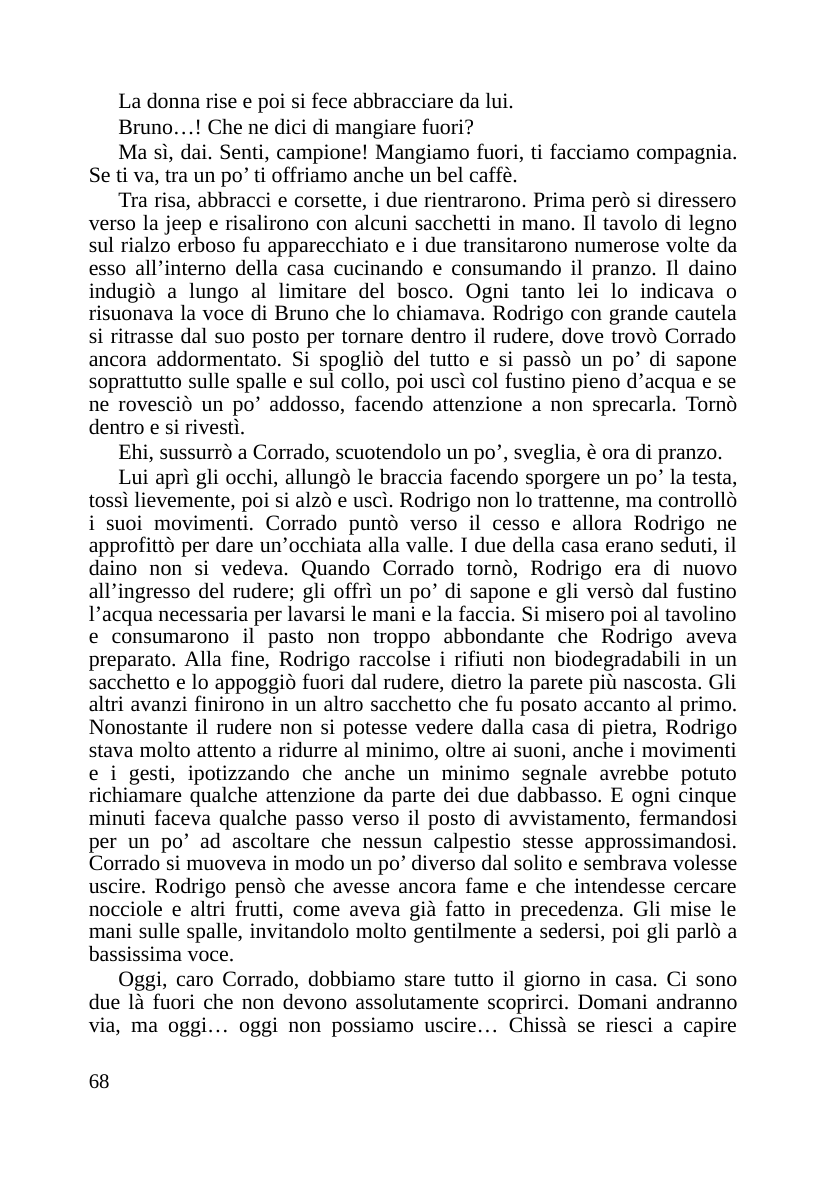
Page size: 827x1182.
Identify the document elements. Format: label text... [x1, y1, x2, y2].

text La donna rise e poi si fece abbracciare da lui. [88, 88, 738, 114]
text Lui aprì gli occhi, allungò le braccia facendo sporgere un po’ la testa, tossì lievemente, poi si alzò e uscì. Rodrigo non lo trattenne, ma controllò i suoi movimenti. Corrado puntò verso il cesso e allora Rodrigo ne approfittò per dare un’occhiata alla valle. I due della casa erano seduti, il daino non si vedeva. Quando Corrado tornò, Rodrigo era di nuovo all’ingresso del rudere; gli offrì un po’ di sapone e gli versò dal fustino l’acqua necessaria per lavarsi le mani e la faccia. Si misero poi al tavolino e consumarono il pasto non troppo abbondante che Rodrigo aveva preparato. Alla fine, Rodrigo raccolse i rifiuti non biodegradabili in un sacchetto e lo appoggiò fuori dal rudere, dietro la parete più nascosta. Gli altri avanzi finirono in un altro sacchetto che fu posato accanto al primo. Nonostante il rudere non si potesse vedere dalla casa di pietra, Rodrigo stava molto attento a ridurre al minimo, oltre ai suoni, anche i movimenti e i gesti, ipotizzando che anche un minimo segnale avrebbe potuto richiamare qualche attenzione da parte dei due dabbasso. E ogni cinque minuti faceva qualche passo verso il posto di avvistamento, fermandosi per un po’ ad ascoltare che nessun calpestio stesse approssimandosi. Corrado si muoveva in modo un po’ diverso dal solito e sembrava volesse uscire. Rodrigo pensò che avesse ancora fame e che intendesse cercare nocciole e altri frutti, come aveva già fatto in precedenza. Gli mise le mani sulle spalle, invitandolo molto gentilmente a sedersi, poi gli parlò a bassissima voce. [88, 464, 738, 966]
text Oggi, caro Corrado, dobbiamo stare tutto il giorno in casa. Ci sono due là fuori che non devono assolutamente scoprirci. Domani andranno via, ma oggi… oggi non possiamo uscire… Chissà se riesci a capire [88, 966, 738, 1037]
text Ehi, sussurrò a Corrado, scuotendolo un po’, sveglia, è ora di pranzo. [88, 439, 738, 464]
text Ma sì, dai. Senti, campione! Mangiamo fuori, ti facciamo compagnia. Se ti va, tra un po’ ti offriamo anche un bel caffè. [88, 139, 738, 187]
text Tra risa, abbracci e corsette, i due rientrarono. Prima però si diressero verso la jeep e risalirono con alcuni sacchetti in mano. Il tavolo di legno sul rialzo erboso fu apparecchiato e i due transitarono numerose volte da esso all’interno della casa cucinando e consumando il pranzo. Il daino indugiò a lungo al limitare del bosco. Ogni tanto lei lo indicava o risuonava la voce di Bruno che lo chiamava. Rodrigo con grande cautela si ritrasse dal suo posto per tornare dentro il rudere, dove trovò Corrado ancora addormentato. Si spogliò del tutto e si passò un po’ di sapone soprattutto sulle spalle e sul collo, poi uscì col fustino pieno d’acqua e se ne rovesciò un po’ addosso, facendo attenzione a non sprecarla. Tornò dentro e si rivestì. [88, 187, 738, 439]
text Bruno…! Che ne dici di mangiare fuori? [88, 114, 738, 139]
